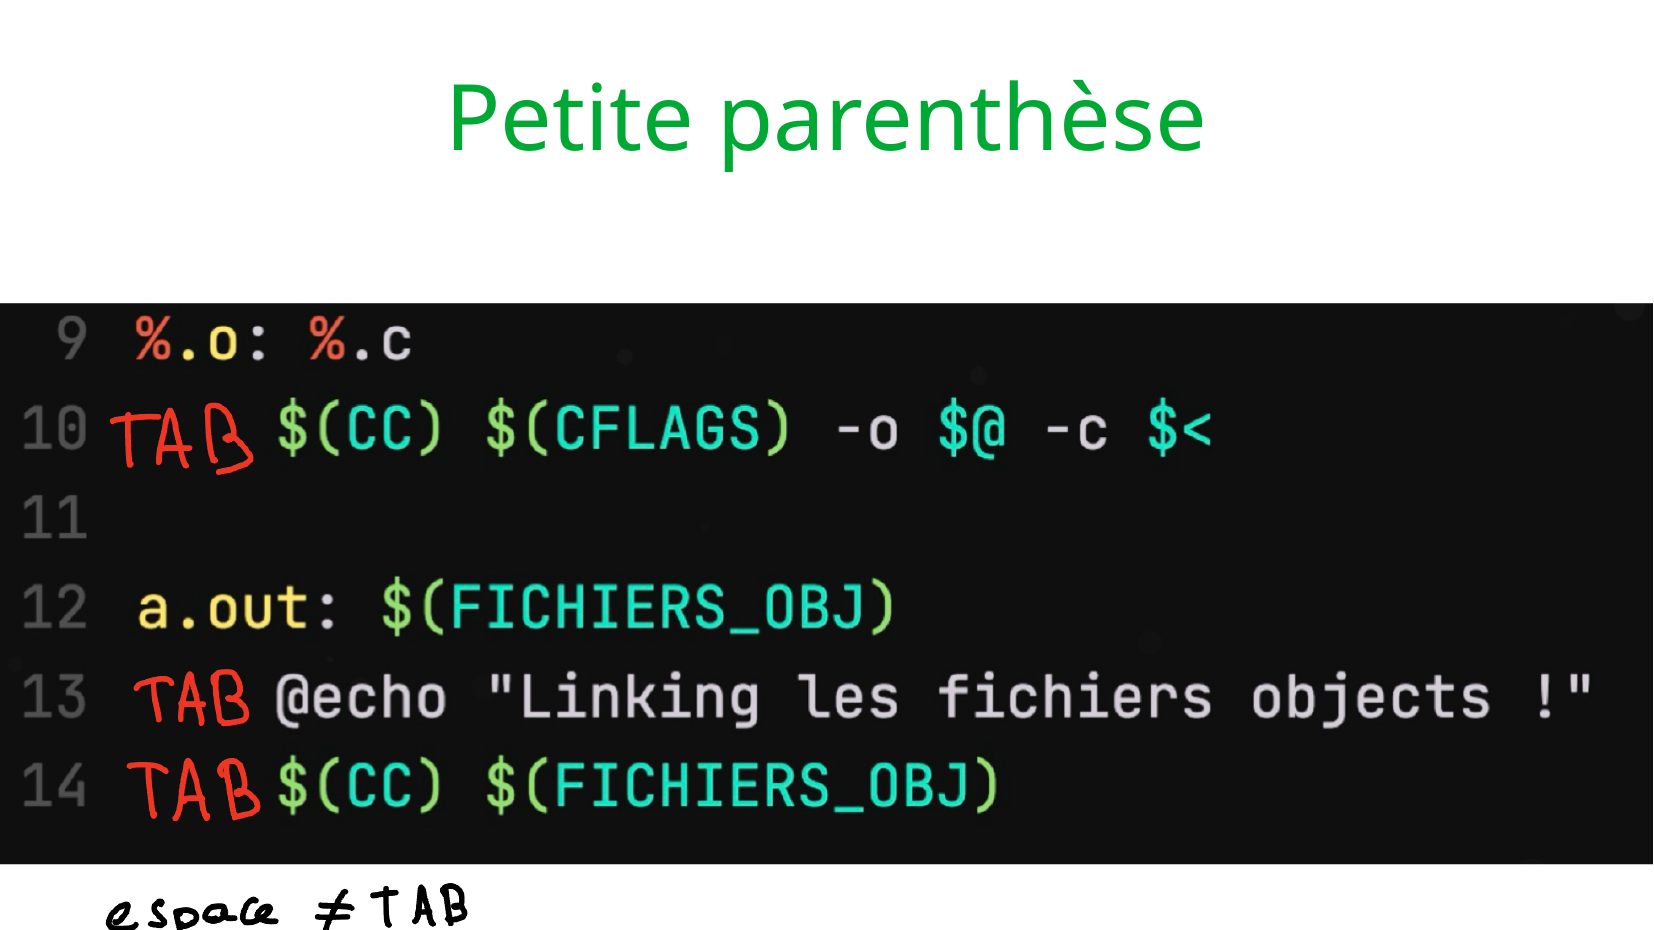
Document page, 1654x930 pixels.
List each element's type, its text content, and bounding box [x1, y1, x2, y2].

title Petite parenthèse [82, 37, 1571, 193]
picture [0, 299, 1653, 930]
